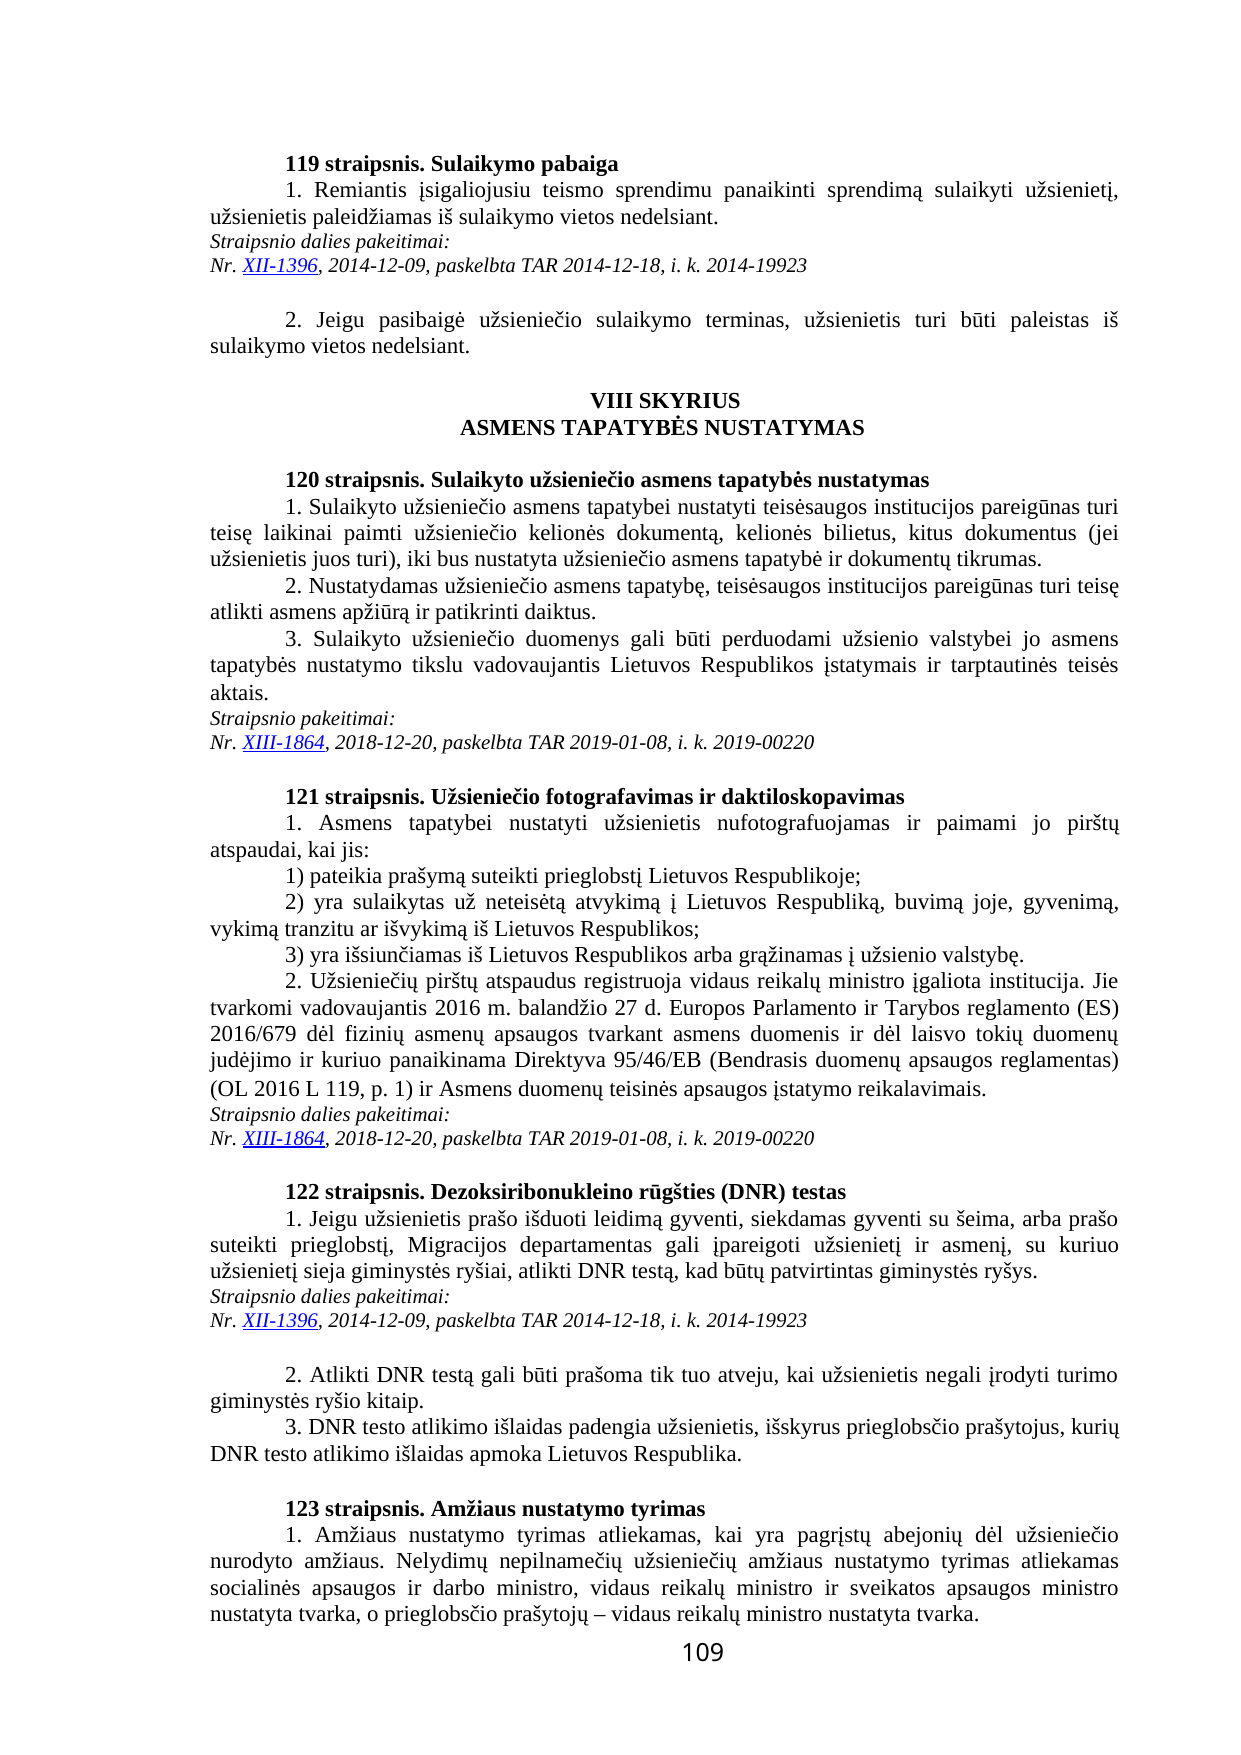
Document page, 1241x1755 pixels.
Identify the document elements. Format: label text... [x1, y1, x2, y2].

text Nr. XII-1396, 2014-12-09, paskelbta TAR 2014-12-18, i. k. 2014-19923 [210, 1308, 1120, 1332]
text 1) pateikia prašymą suteikti prieglobstį Lietuvos Respublikoje; [210, 862, 1120, 888]
text Straipsnio dalies pakeitimai: [210, 1284, 1120, 1308]
text VIII SKYRIUS [210, 387, 1120, 414]
text 1. Remiantis įsigaliojusiu teismo sprendimu panaikinti sprendimą sulaikyti užsienietį, užsienietis paleidžiamas iš sulaikymo vietos nedelsiant. [210, 176, 1120, 229]
text 119 straipsnis. Sulaikymo pabaiga [210, 150, 1120, 176]
text 2) yra sulaikytas už neteisėtą atvykimą į Lietuvos Respubliką, buvimą joje, gyvenimą, vykimą tranzitu ar išvykimą iš Lietuvos Respublikos; [210, 888, 1120, 941]
text Nr. XIII-1864, 2018-12-20, paskelbta TAR 2019-01-08, i. k. 2019-00220 [210, 1126, 1120, 1150]
text Nr. XIII-1864, 2018-12-20, paskelbta TAR 2019-01-08, i. k. 2019-00220 [210, 730, 1120, 754]
text ASMENS TAPATYBĖS NUSTATYMAS [210, 414, 1120, 440]
text 1. Sulaikyto užsieniečio asmens tapatybei nustatyti teisėsaugos institucijos pareigūnas turi teisę laikinai paimti užsieniečio kelionės dokumentą, kelionės bilietus, kitus dokumentus (jei užsienietis juos turi), iki bus nustatyta užsieniečio asmens tapatybė ir dokumentų tikrumas. [210, 493, 1120, 572]
text Straipsnio dalies pakeitimai: [210, 229, 1120, 253]
text 2. Nustatydamas užsieniečio asmens tapatybę, teisėsaugos institucijos pareigūnas turi teisę atlikti asmens apžiūrą ir patikrinti daiktus. [210, 572, 1120, 624]
subtitle 122 straipsnis. Dezoksiribonukleino rūgšties (DNR) testas [210, 1178, 1120, 1205]
text 3. DNR testo atlikimo išlaidas padengia užsienietis, išskyrus prieglobsčio prašytojus, kurių DNR testo atlikimo išlaidas apmoka Lietuvos Respublika. [210, 1413, 1120, 1466]
text 1. Asmens tapatybei nustatyti užsienietis nufotografuojamas ir paimami jo pirštų atspaudai, kai jis: [210, 809, 1120, 862]
text 2. Jeigu pasibaigė užsieniečio sulaikymo terminas, užsienietis turi būti paleistas iš sulaikymo vietos nedelsiant. [210, 306, 1120, 359]
text 3) yra išsiunčiamas iš Lietuvos Respublikos arba grąžinamas į užsienio valstybę. [210, 941, 1120, 967]
text Straipsnio pakeitimai: [210, 706, 1120, 730]
text 120 straipsnis. Sulaikyto užsieniečio asmens tapatybės nustatymas [210, 466, 1120, 493]
text 2. Atlikti DNR testą gali būti prašoma tik tuo atveju, kai užsienietis negali įrodyti turimo giminystės ryšio kitaip. [210, 1361, 1120, 1413]
text 2. Užsieniečių pirštų atspaudus registruoja vidaus reikalų ministro įgaliota institucija. Jie tvarkomi vadovaujantis 2016 m. balandžio 27 d. Europos Parlamento ir Tarybos reglamento (ES) 2016/679 dėl fizinių asmenų apsaugos tvarkant asmens duomenis ir dėl laisvo tokių duomenų judėjimo ir kuriuo panaikinama Direktyva 95/46/EB (Bendrasis duomenų apsaugos reglamentas) (OL 2016 L 119, p. 1) ir Asmens duomenų teisinės apsaugos įstatymo reikalavimais. [210, 967, 1120, 1102]
text 1. Amžiaus nustatymo tyrimas atliekamas, kai yra pagrįstų abejonių dėl užsieniečio nurodyto amžiaus. Nelydimų nepilnamečių užsieniečių amžiaus nustatymo tyrimas atliekamas socialinės apsaugos ir darbo ministro, vidaus reikalų ministro ir sveikatos apsaugos ministro nustatyta tvarka, o prieglobsčio prašytojų – vidaus reikalų ministro nustatyta tvarka. [210, 1521, 1120, 1627]
text 3. Sulaikyto užsieniečio duomenys gali būti perduodami užsienio valstybei jo asmens tapatybės nustatymo tikslu vadovaujantis Lietuvos Respublikos įstatymais ir tarptautinės teisės aktais. [210, 624, 1120, 706]
text Nr. XII-1396, 2014-12-09, paskelbta TAR 2014-12-18, i. k. 2014-19923 [210, 253, 1120, 277]
text 123 straipsnis. Amžiaus nustatymo tyrimas [210, 1495, 1120, 1521]
text 1. Jeigu užsienietis prašo išduoti leidimą gyventi, siekdamas gyventi su šeima, arba prašo suteikti prieglobstį, Migracijos departamentas gali įpareigoti užsienietį ir asmenį, su kuriuo užsienietį sieja giminystės ryšiai, atlikti DNR testą, kad būtų patvirtintas giminystės ryšys. [210, 1205, 1120, 1284]
text 121 straipsnis. Užsieniečio fotografavimas ir daktiloskopavimas [210, 783, 1120, 809]
text Straipsnio dalies pakeitimai: [210, 1102, 1120, 1126]
